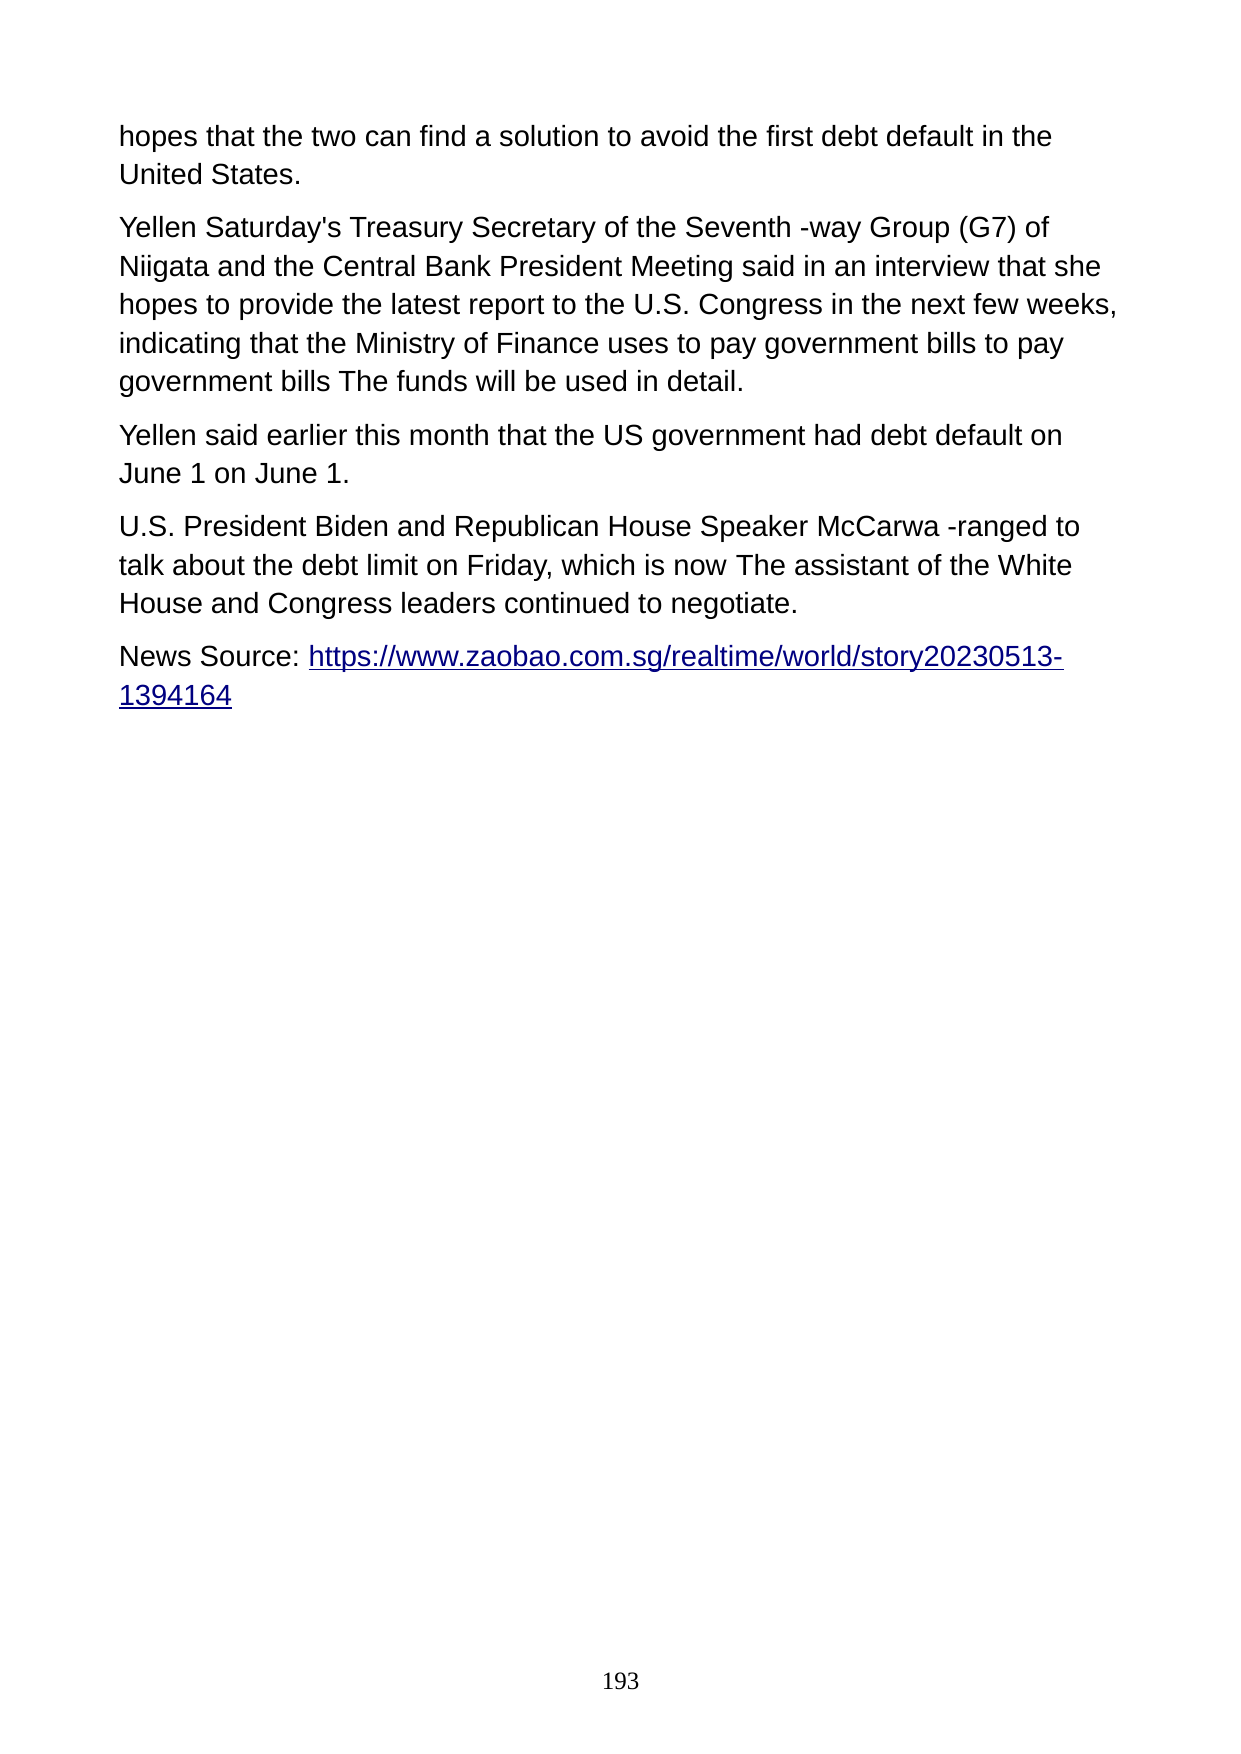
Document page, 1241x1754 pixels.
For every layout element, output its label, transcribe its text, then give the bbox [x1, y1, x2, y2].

text Yellen said earlier this month that the US government had debt default on June 1 on June 1. [118, 417, 1122, 489]
text U.S. President Biden and Republican House Speaker McCarwa -ranged to talk about the debt limit on Friday, which is now The assistant of the White House and Congress leaders continued to negotiate. [118, 509, 1122, 620]
text Yellen Saturday's Treasury Secretary of the Seventh -way Group (G7) of Niigata and the Central Bank President Meeting said in an interview that she hopes to provide the latest report to the U.S. Congress in the next few weeks, indicating that the Ministry of Finance uses to pay government bills to pay government bills The funds will be used in detail. [118, 210, 1122, 398]
text hopes that the two can find a solution to avoid the first debt default in the United States. [118, 118, 1122, 191]
text News Source: https://www.zaobao.com.sg/realtime/world/story20230513-1394164 [118, 639, 1122, 711]
